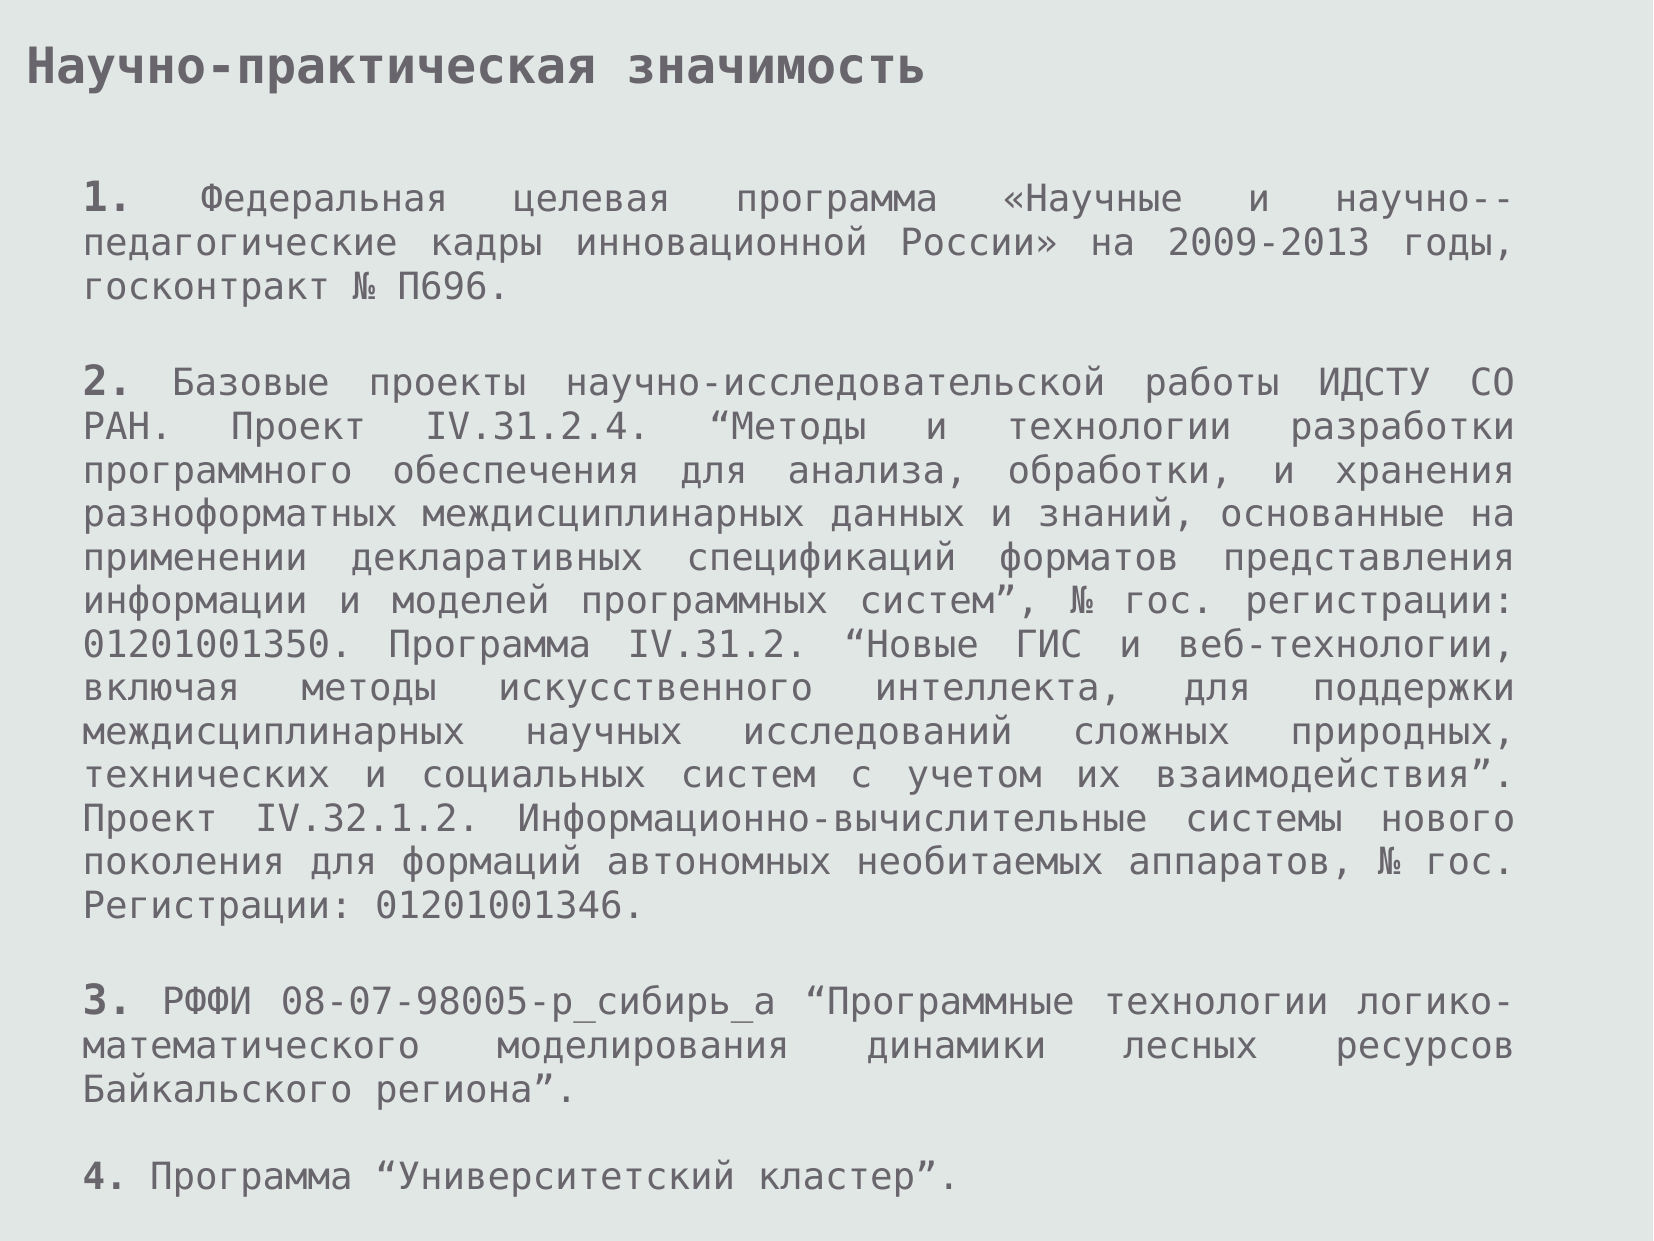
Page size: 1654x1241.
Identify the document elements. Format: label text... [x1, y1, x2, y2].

text_box Научно-практическая значимость [11, 30, 1321, 104]
text_box 1. Федеральная целевая программа «Научные и научно--педагогические кадры инновационной России» на 2009-2013 годы, госконтракт № П696. 2. Базовые проекты научно-исследовательской работы ИДСТУ СО РАН. Проект IV.31.2.4. “Методы и технологии разработки программного обеспечения для анализа, обработки, и хранения разноформатных междисциплинарных данных и знаний, основанные на применении декларативных спецификаций форматов представления информации и моделей программных систем”, № гос. регистрации: 01201001350. Программа IV.31.2. “Новые ГИС и веб-технологии, включая методы искусственного интеллекта, для поддержки междисциплинарных научных исследований сложных природных, технических и социальных систем с учетом их взаимодействия”. Проект IV.32.1.2. Информационно-вычислительные системы нового поколения для формаций автономных необитаемых аппаратов, № гос. Регистрации: 01201001346. 3. РФФИ 08-07-98005-р_сибирь_а “Программные технологии логико-математического моделирования динамики лесных ресурсов Байкальского региона”. 4. Программа “Университетский кластер”. [67, 165, 1531, 1241]
